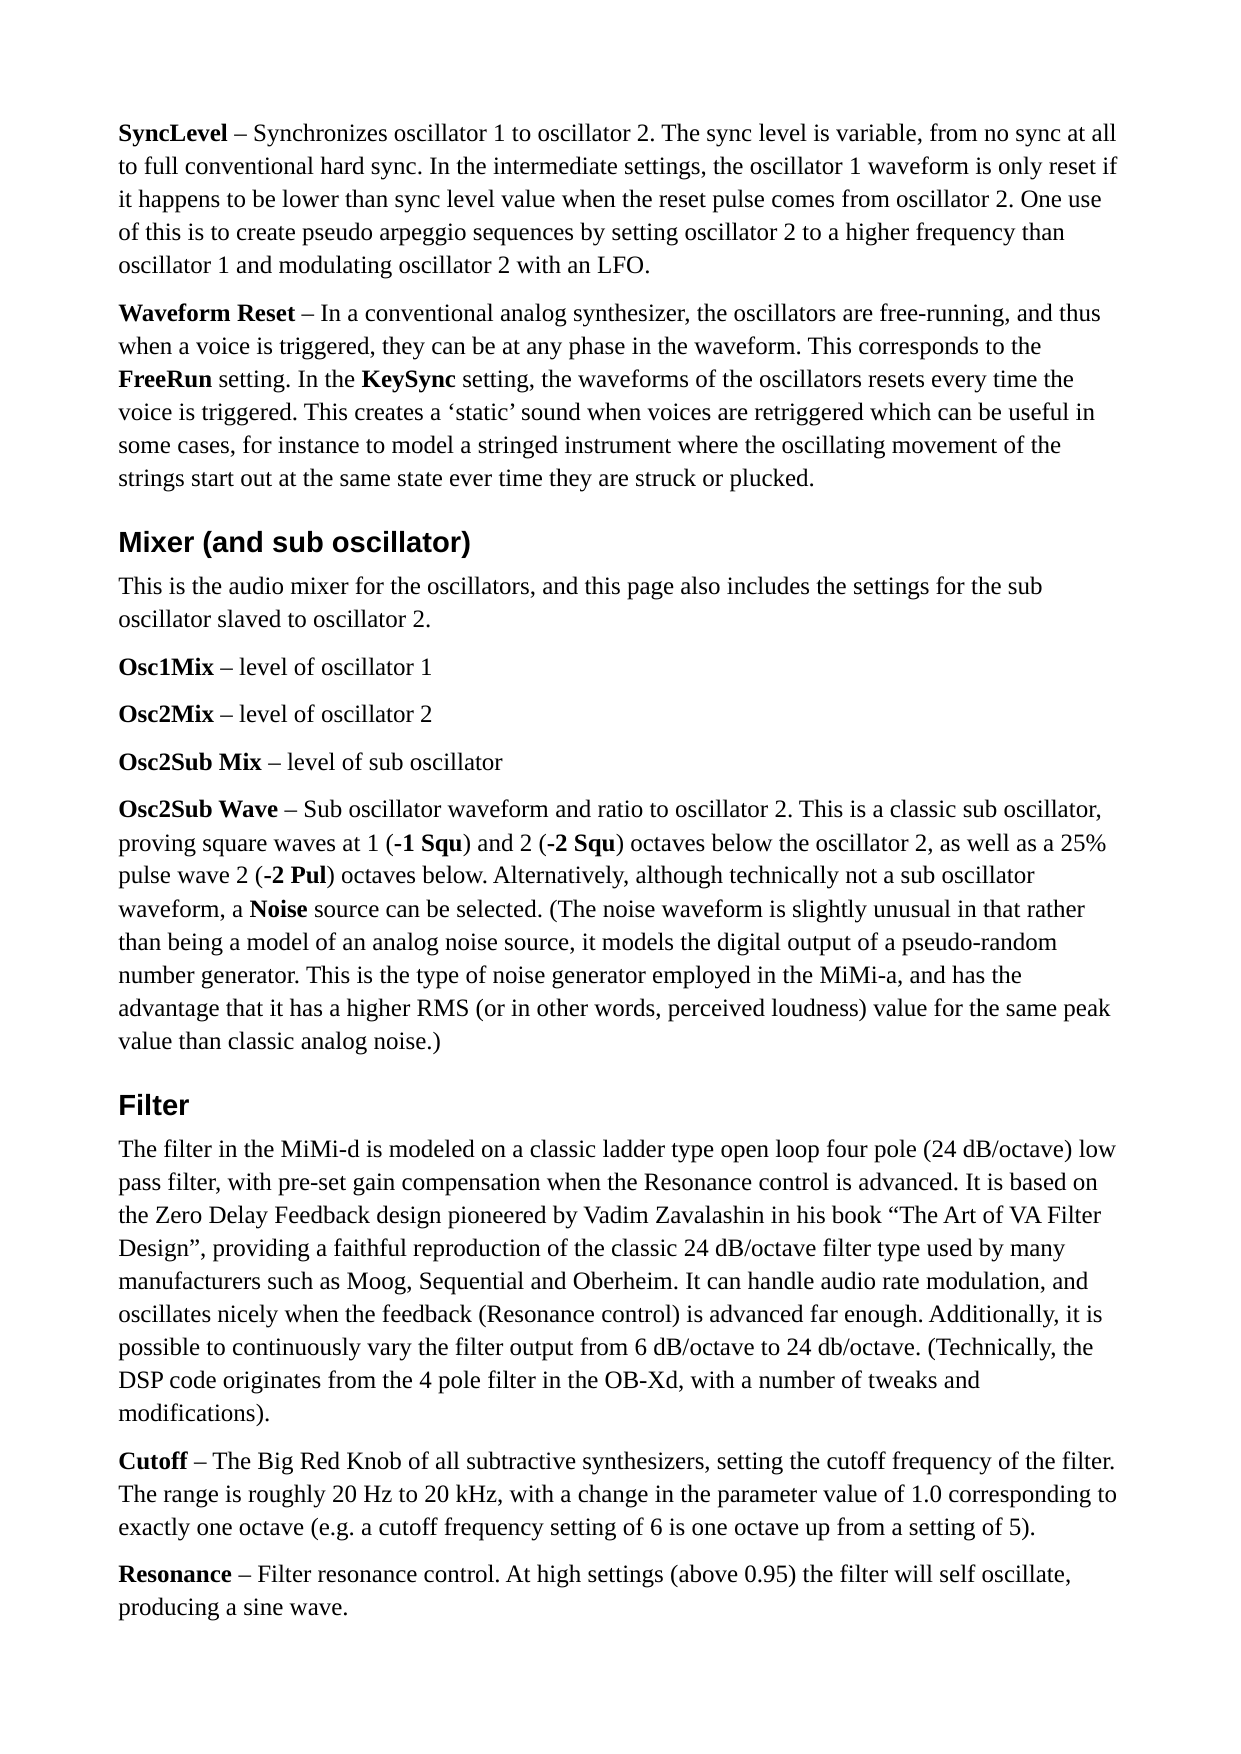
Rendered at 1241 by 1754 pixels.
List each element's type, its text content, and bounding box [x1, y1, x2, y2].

text Osc1Mix – level of oscillator 1 [118, 652, 1122, 681]
text Cutoff – The Big Red Knob of all subtractive synthesizers, setting the cutoff frequency of the filter. The range is roughly 20 Hz to 20 kHz, with a change in the parameter value of 1.0 corresponding to exactly one octave (e.g. a cutoff frequency setting of 6 is one octave up from a setting of 5). [118, 1446, 1122, 1541]
text SyncLevel – Synchronizes oscillator 1 to oscillator 2. The sync level is variable, from no sync at all to full conventional hard sync. In the intermediate settings, the oscillator 1 waveform is only reset if it happens to be lower than sync level value when the reset pulse comes from oscillator 2. One use of this is to create pseudo arpeggio sequences by setting oscillator 2 to a higher frequency than oscillator 1 and modulating oscillator 2 with an LFO. [118, 118, 1122, 279]
subtitle Mixer (and sub oscillator) [118, 525, 1122, 559]
text Waveform Reset – In a conventional analog synthesizer, the oscillators are free-running, and thus when a voice is triggered, they can be at any phase in the waveform. This corresponds to the FreeRun setting. In the KeySync setting, the waveforms of the oscillators resets every time the voice is triggered. This creates a ‘static’ sound when voices are retriggered which can be useful in some cases, for instance to model a stringed instrument where the oscillating movement of the strings start out at the same state ever time they are struck or plucked. [118, 298, 1122, 492]
text Osc2Sub Wave – Sub oscillator waveform and ratio to oscillator 2. This is a classic sub oscillator, proving square waves at 1 (-1 Squ) and 2 (-2 Squ) octaves below the oscillator 2, as well as a 25% pulse wave 2 (-2 Pul) octaves below. Alternatively, although technically not a sub oscillator waveform, a Noise source can be selected. (The noise waveform is slightly unusual in that rather than being a model of an analog noise source, it models the digital output of a pseudo-random number generator. This is the type of noise generator employed in the MiMi-a, and has the advantage that it has a higher RMS (or in other words, perceived loudness) value for the same peak value than classic analog noise.) [118, 794, 1122, 1054]
subtitle Filter [118, 1088, 1122, 1121]
text Osc2Mix – level of oscillator 2 [118, 699, 1122, 728]
text The filter in the MiMi-d is modeled on a classic ladder type open loop four pole (24 dB/octave) low pass filter, with pre-set gain compensation when the Resonance control is advanced. It is based on the Zero Delay Feedback design pioneered by Vadim Zavalashin in his book “The Art of VA Filter Design”, providing a faithful reproduction of the classic 24 dB/octave filter type used by many manufacturers such as Moog, Sequential and Oberheim. It can handle audio rate modulation, and oscillates nicely when the feedback (Resonance control) is advanced far enough. Additionally, it is possible to continuously vary the filter output from 6 dB/octave to 24 db/octave. (Technically, the DSP code originates from the 4 pole filter in the OB-Xd, with a number of tweaks and modifications). [118, 1134, 1122, 1427]
text Resonance – Filter resonance control. At high settings (above 0.95) the filter will self oscillate, producing a sine wave. [118, 1559, 1122, 1621]
text This is the audio mixer for the oscillators, and this page also includes the settings for the sub oscillator slaved to oscillator 2. [118, 571, 1122, 633]
text Osc2Sub Mix – level of sub oscillator [118, 747, 1122, 776]
